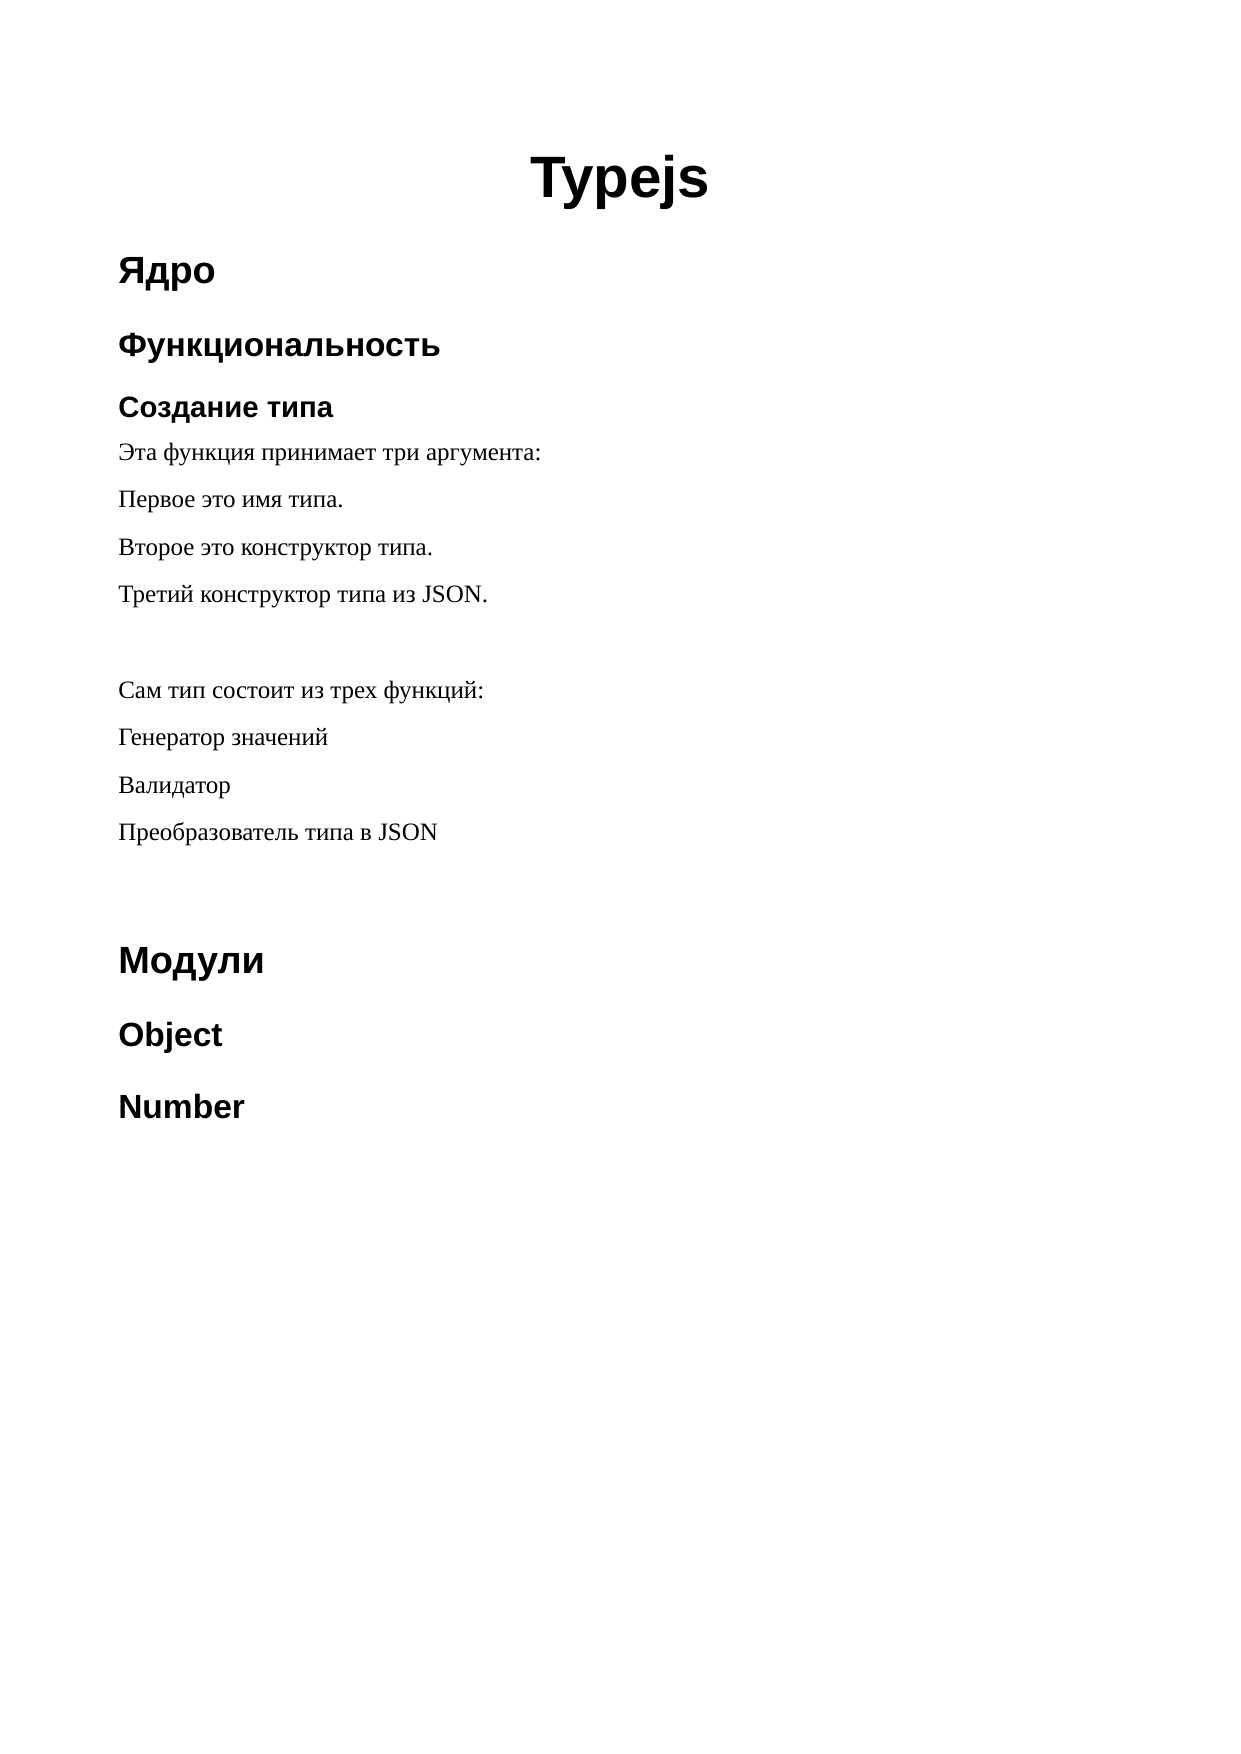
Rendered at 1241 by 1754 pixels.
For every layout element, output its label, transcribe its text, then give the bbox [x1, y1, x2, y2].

text Валидатор [118, 770, 1122, 799]
text Первое это имя типа. [118, 484, 1122, 513]
subtitle Number [118, 1087, 1122, 1125]
text Эта функция принимает три аргумента: [118, 437, 1122, 465]
text Преобразователь типа в JSON [118, 817, 1122, 846]
text Генератор значений [118, 722, 1122, 751]
subtitle Ядро [118, 248, 1122, 291]
subtitle Функциональность [118, 325, 1122, 363]
text Третий конструктор типа из JSON. [118, 579, 1122, 608]
text Сам тип состоит из трех функций: [118, 675, 1122, 703]
subtitle Модули [118, 938, 1122, 981]
title Typejs [118, 143, 1122, 210]
text Второе это конструктор типа. [118, 532, 1122, 561]
subtitle Object [118, 1015, 1122, 1053]
subtitle Создание типа [118, 390, 1122, 424]
